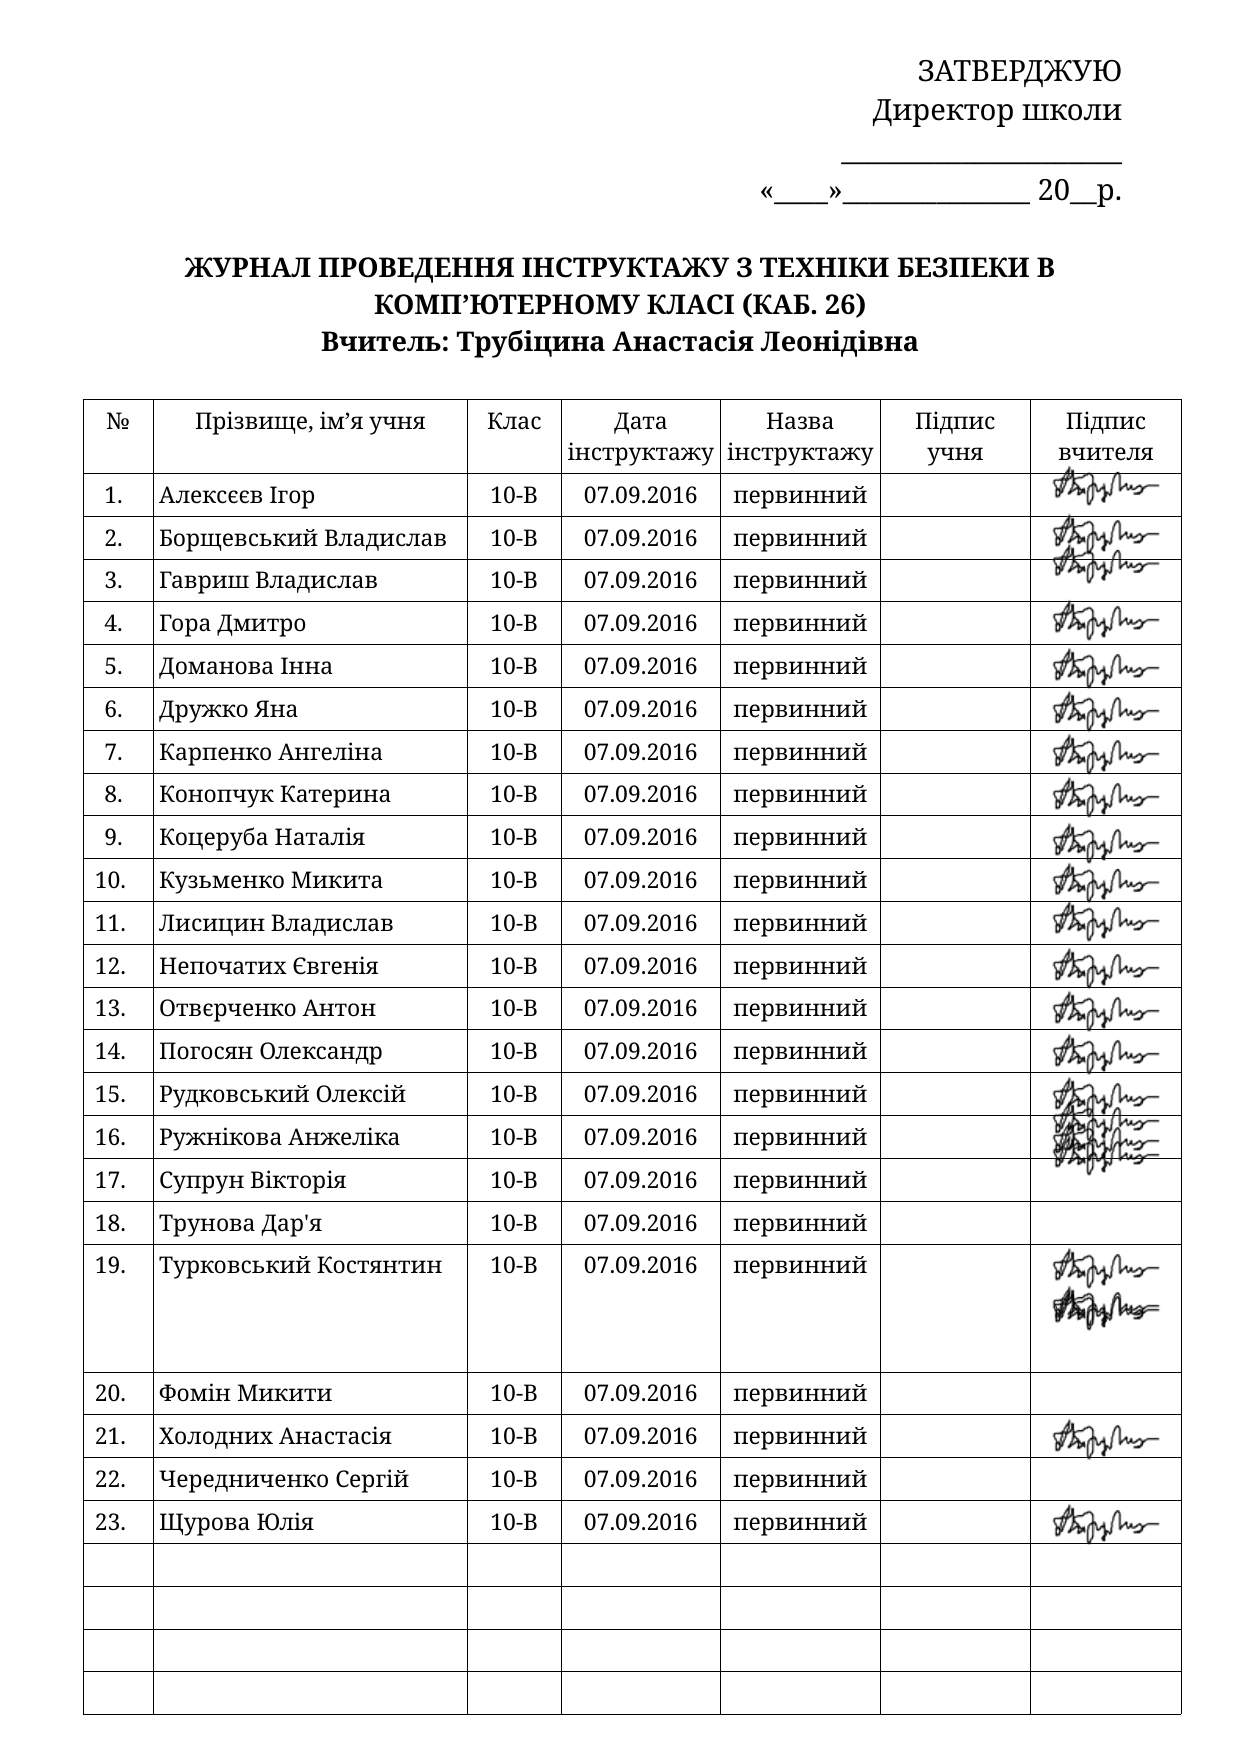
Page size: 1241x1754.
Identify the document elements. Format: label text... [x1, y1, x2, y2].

table_cell [84, 1544, 153, 1586]
table_cell 10-В [468, 1073, 561, 1115]
table_cell Дружко Яна [154, 688, 467, 730]
table_cell [881, 1672, 1030, 1714]
table_cell Гавриш Владислав [154, 560, 467, 601]
table_cell [84, 902, 153, 944]
table_cell Коцеруба Наталія [154, 816, 467, 858]
table_cell Холодних Анастасія [154, 1415, 467, 1457]
table_cell [1031, 1630, 1181, 1671]
table_cell [881, 602, 1030, 644]
table_cell 10-В [468, 602, 561, 644]
table_cell Турковський Костянтин [154, 1245, 467, 1372]
table_cell первинний [721, 1073, 880, 1115]
table_cell [1031, 1116, 1048, 1158]
table_cell Гора Дмитро [154, 602, 467, 644]
table_header Назва інструктажу [721, 400, 880, 473]
table_cell [881, 1415, 1030, 1457]
table_cell [1031, 950, 1048, 987]
table_cell первинний [721, 688, 880, 730]
table_cell 10-В [468, 1030, 561, 1072]
table_cell первинний [721, 902, 880, 944]
table_cell 10-В [468, 1458, 561, 1500]
table_cell [1031, 1159, 1181, 1201]
table_cell [84, 1245, 153, 1372]
table_cell 07.09.2016 [562, 731, 720, 772]
table_cell [1031, 1544, 1181, 1586]
table_cell 07.09.2016 [562, 902, 720, 944]
table_cell [468, 1672, 561, 1714]
table_cell 07.09.2016 [562, 859, 720, 901]
table_cell [721, 1544, 880, 1586]
picture [1048, 1240, 1164, 1339]
table_cell 10-В [468, 988, 561, 1029]
table_cell [1164, 688, 1181, 730]
table_cell 10-В [468, 731, 561, 772]
table_cell [1031, 1245, 1181, 1372]
table_cell Ружнікова Анжеліка [154, 1116, 467, 1158]
table_cell [881, 816, 1030, 858]
table_cell первинний [721, 1373, 880, 1414]
table_cell первинний [721, 517, 880, 558]
table_cell [84, 1202, 153, 1243]
table_cell первинний [721, 474, 880, 516]
table_cell [881, 1245, 1030, 1372]
table_cell 07.09.2016 [562, 1159, 720, 1201]
table_cell [1031, 1073, 1048, 1115]
table_cell [1031, 1458, 1181, 1500]
table_cell [468, 1630, 561, 1671]
table_cell первинний [721, 1030, 880, 1072]
table_cell [84, 774, 153, 815]
text ЖУРНАЛ ПРОВЕДЕННЯ ІНСТРУКТАЖУ З ТЕХНІКИ БЕЗПЕКИ В КОМП’ЮТЕРНОМУ КЛАСІ (КАБ. 26) [118, 248, 1122, 322]
table_cell [84, 1073, 153, 1115]
table_cell 07.09.2016 [562, 474, 720, 516]
table_cell [84, 1630, 153, 1671]
table_cell [1164, 560, 1181, 601]
table_cell 10-В [468, 1415, 561, 1457]
table_cell [881, 859, 1030, 901]
table_cell [84, 688, 153, 730]
table_cell [1031, 816, 1048, 858]
picture [1048, 458, 1164, 1184]
table_cell [84, 816, 153, 858]
table_cell первинний [721, 1202, 880, 1243]
table_cell [1031, 988, 1048, 1029]
table_cell 07.09.2016 [562, 945, 720, 987]
table_cell первинний [721, 774, 880, 815]
table_cell 10-В [468, 902, 561, 944]
table_cell 10-В [468, 645, 561, 687]
table_cell Доманова Інна [154, 645, 467, 687]
table_cell [881, 1544, 1030, 1586]
table_cell 10-В [468, 816, 561, 858]
table_header Підпис учня [881, 400, 1030, 473]
table_cell [84, 1415, 153, 1457]
table_cell [1164, 517, 1181, 558]
table_cell [1164, 474, 1181, 516]
table_header Прізвище, ім’я учня [154, 400, 467, 473]
table_cell [1031, 945, 1048, 949]
table_cell [881, 1630, 1030, 1671]
table_cell [562, 1672, 720, 1714]
table_cell [881, 902, 1030, 944]
table_cell [881, 1373, 1030, 1414]
table_cell 10-В [468, 517, 561, 558]
table_cell [881, 988, 1030, 1029]
table_cell [84, 1116, 153, 1158]
table_cell первинний [721, 945, 880, 987]
table_cell Борщевський Владислав [154, 517, 467, 558]
table_cell 10-В [468, 945, 561, 987]
table_cell 10-В [468, 560, 561, 601]
table_cell [1164, 859, 1181, 901]
table_cell [881, 1116, 1030, 1158]
table_cell Алексєєв Ігор [154, 474, 467, 516]
table_cell 10-В [468, 1373, 561, 1414]
table_cell [1164, 950, 1181, 987]
table_cell [881, 474, 1030, 516]
table_cell 10-В [468, 774, 561, 815]
table_cell [1031, 731, 1048, 772]
table_cell [1164, 945, 1181, 949]
table_cell [1031, 645, 1048, 687]
table_cell 10-В [468, 1501, 561, 1543]
table_cell 10-В [468, 1159, 561, 1201]
table_cell [881, 1587, 1030, 1628]
table_header Клас [468, 400, 561, 473]
table_cell [881, 774, 1030, 815]
table_cell [1164, 774, 1181, 815]
table_cell первинний [721, 1159, 880, 1201]
table_cell 07.09.2016 [562, 517, 720, 558]
table_cell 07.09.2016 [562, 1245, 720, 1372]
table_cell [881, 1501, 1030, 1543]
table_cell [881, 731, 1030, 772]
table_cell [881, 688, 1030, 730]
table_cell [84, 859, 153, 901]
table_cell 07.09.2016 [562, 774, 720, 815]
table_cell Рудковський Олексій [154, 1073, 467, 1115]
table_cell [881, 945, 1030, 987]
table_cell первинний [721, 816, 880, 858]
table_cell первинний [721, 1116, 880, 1158]
table_cell первинний [721, 859, 880, 901]
table_cell [1164, 1073, 1181, 1115]
table_cell Карпенко Ангеліна [154, 731, 467, 772]
table_cell [1031, 517, 1048, 558]
table_cell [1164, 988, 1181, 1029]
table_cell Погосян Олександр [154, 1030, 467, 1072]
table_cell [84, 474, 153, 516]
table_cell [562, 1544, 720, 1586]
table_cell [1031, 474, 1048, 516]
table_cell [1031, 1501, 1048, 1543]
table_cell [468, 1544, 561, 1586]
table_cell [881, 1159, 1030, 1201]
picture [1048, 1411, 1164, 1468]
table_cell [84, 1458, 153, 1500]
table_cell [84, 731, 153, 772]
table_cell первинний [721, 1458, 880, 1500]
table_cell 07.09.2016 [562, 1415, 720, 1457]
table_cell Отвєрченко Антон [154, 988, 467, 1029]
table_cell 07.09.2016 [562, 645, 720, 687]
table_cell [1031, 688, 1048, 730]
table_cell первинний [721, 1245, 880, 1372]
table_cell [1164, 1030, 1181, 1039]
table_cell 07.09.2016 [562, 1458, 720, 1500]
table_cell [881, 560, 1030, 601]
table_cell [562, 1587, 720, 1628]
table_cell Непочатих Євгенія [154, 945, 467, 987]
table_cell 07.09.2016 [562, 988, 720, 1029]
text _____________________ [118, 129, 1122, 169]
table_cell 07.09.2016 [562, 560, 720, 601]
table_cell [1031, 602, 1048, 644]
table_cell 10-В [468, 1245, 561, 1372]
text «____»______________ 20__р. [118, 169, 1122, 209]
table_cell [84, 645, 153, 687]
table_cell [881, 1073, 1030, 1115]
table_cell первинний [721, 988, 880, 1029]
table_cell [1031, 1373, 1181, 1414]
text Директор школи [118, 90, 1122, 129]
table_cell [1031, 774, 1048, 815]
table_cell [1164, 602, 1181, 644]
table_cell [881, 517, 1030, 558]
table_cell 10-В [468, 1202, 561, 1243]
table_header Дата інструктажу [562, 400, 720, 473]
table_cell [881, 1030, 1030, 1072]
table_cell [881, 1458, 1030, 1500]
table_cell [1164, 1040, 1181, 1072]
table_cell [84, 1672, 153, 1714]
table_cell [1031, 859, 1048, 901]
table_cell [154, 1587, 467, 1628]
table_cell 10-В [468, 688, 561, 730]
table_cell [1164, 645, 1181, 687]
table_cell [84, 1373, 153, 1414]
table_cell [84, 1501, 153, 1543]
table_cell первинний [721, 602, 880, 644]
table_cell [721, 1587, 880, 1628]
table_cell [84, 945, 153, 987]
table_cell [1164, 731, 1181, 772]
table_cell [84, 560, 153, 601]
table_cell Чередниченко Сергій [154, 1458, 467, 1500]
table_cell [1031, 1040, 1048, 1072]
table_cell [1164, 1116, 1181, 1158]
table_cell [1031, 560, 1048, 601]
picture [1048, 1496, 1164, 1553]
table_cell Конопчук Катерина [154, 774, 467, 815]
table_cell Фомін Микити [154, 1373, 467, 1414]
table_cell [881, 645, 1030, 687]
table_cell 07.09.2016 [562, 602, 720, 644]
table_cell [84, 988, 153, 1029]
table_cell Трунова Дар'я [154, 1202, 467, 1243]
table_cell 07.09.2016 [562, 1073, 720, 1115]
table_cell 07.09.2016 [562, 1202, 720, 1243]
table_cell Супрун Вікторія [154, 1159, 467, 1201]
table_cell [721, 1672, 880, 1714]
table_cell первинний [721, 560, 880, 601]
text Вчитель: Трубіцина Анастасія Леонідівна [118, 322, 1122, 359]
table_cell [468, 1587, 561, 1628]
table_cell Кузьменко Микита [154, 859, 467, 901]
table_cell Лисицин Владислав [154, 902, 467, 944]
table_cell [1164, 1415, 1181, 1457]
table_cell [1031, 1672, 1181, 1714]
table_cell [1031, 1587, 1181, 1628]
table_cell 07.09.2016 [562, 1030, 720, 1072]
table_cell первинний [721, 731, 880, 772]
table_cell [881, 1202, 1030, 1243]
table_cell [1164, 816, 1181, 858]
table_cell [1031, 1202, 1181, 1243]
table_cell [84, 1587, 153, 1628]
table_cell [84, 602, 153, 644]
table_cell 07.09.2016 [562, 1373, 720, 1414]
table_cell [1031, 1415, 1048, 1457]
table_cell [154, 1672, 467, 1714]
table_header Підпис вчителя [1031, 400, 1181, 473]
table_cell [154, 1630, 467, 1671]
table_cell 07.09.2016 [562, 688, 720, 730]
table_cell [1164, 902, 1181, 944]
table_cell 10-В [468, 474, 561, 516]
table_cell [1164, 1501, 1181, 1543]
table_cell 10-В [468, 859, 561, 901]
table_cell первинний [721, 1501, 880, 1543]
table_cell 07.09.2016 [562, 1116, 720, 1158]
table_cell 07.09.2016 [562, 816, 720, 858]
table_cell [154, 1544, 467, 1586]
table_cell [84, 1030, 153, 1072]
table_cell 10-В [468, 1116, 561, 1158]
table_cell Щурова Юлія [154, 1501, 467, 1543]
table_cell [721, 1630, 880, 1671]
table_cell [1031, 1030, 1048, 1039]
table_cell первинний [721, 645, 880, 687]
table_cell [1031, 902, 1048, 944]
table_cell 07.09.2016 [562, 1501, 720, 1543]
table_cell первинний [721, 1415, 880, 1457]
text ЗАТВЕРДЖУЮ [118, 50, 1122, 90]
table_header № [84, 400, 153, 473]
table_cell [84, 517, 153, 558]
table_cell [562, 1630, 720, 1671]
table_cell [84, 1159, 153, 1201]
